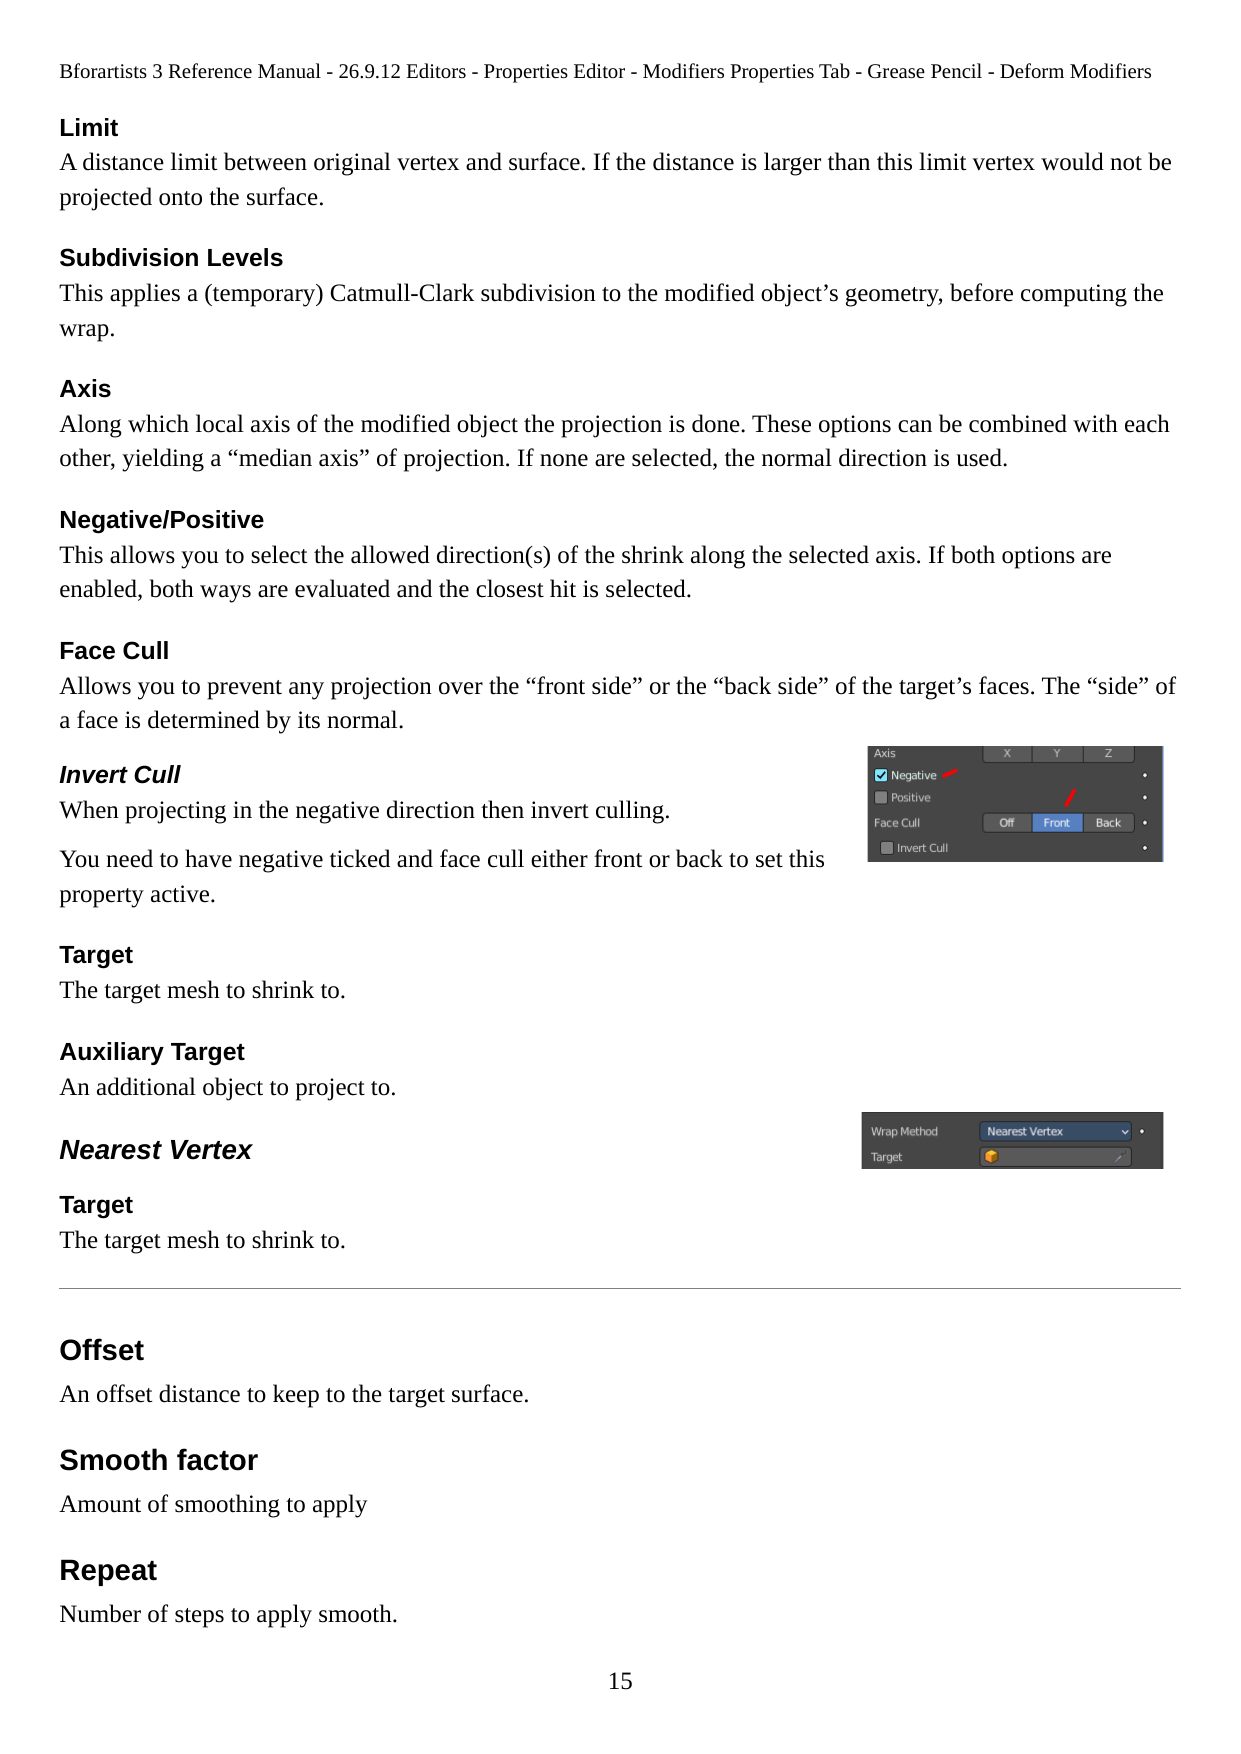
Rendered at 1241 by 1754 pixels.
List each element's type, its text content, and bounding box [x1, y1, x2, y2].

text An offset distance to keep to the target surface. [59, 1379, 1181, 1408]
picture [867, 746, 1164, 862]
subtitle Limit [59, 113, 1181, 141]
subtitle Offset [59, 1333, 1181, 1366]
subtitle [1164, 761, 1181, 789]
text This allows you to select the allowed direction(s) of the shrink along the selected axis. If both options are enabled, both ways are evaluated and the closest hit is selected. [59, 540, 1181, 603]
subtitle Negative/Positive [59, 505, 1181, 534]
subtitle Nearest Vertex [59, 1133, 861, 1165]
picture [861, 1112, 1164, 1169]
text You need to have negative ticked and face cull either front or back to set this property active. [59, 844, 1181, 908]
subtitle Subdivision Levels [59, 243, 1181, 272]
subtitle Invert Cull [59, 761, 867, 789]
subtitle Target [59, 1190, 1181, 1218]
text Along which local axis of the modified object the projection is done. These options can be combined with each other, yielding a “median axis” of projection. If none are selected, the normal direction is used. [59, 409, 1181, 472]
subtitle Target [59, 940, 1181, 969]
text Allows you to prevent any projection over the “front side” or the “back side” of the target’s faces. The “side” of a face is determined by its normal. [59, 671, 1181, 734]
subtitle Axis [59, 374, 1181, 403]
text Amount of smoothing to apply [59, 1489, 1181, 1517]
text An additional object to project to. [59, 1072, 1181, 1100]
text When projecting in the negative direction then invert culling. [59, 795, 867, 824]
subtitle Face Cull [59, 636, 1181, 664]
text The target mesh to shrink to. [59, 975, 1181, 1004]
subtitle Repeat [59, 1552, 1181, 1586]
text This applies a (temporary) Catmull-Clark subdivision to the modified object’s geometry, before computing the wrap. [59, 278, 1181, 341]
text A distance limit between original vertex and surface. If the distance is larger than this limit vertex would not be projected onto the surface. [59, 147, 1181, 211]
subtitle Auxiliary Target [59, 1037, 1181, 1065]
subtitle Smooth factor [59, 1442, 1181, 1476]
text The target mesh to shrink to. [59, 1225, 1181, 1253]
text Number of steps to apply smooth. [59, 1599, 1181, 1627]
subtitle [1164, 1133, 1181, 1165]
